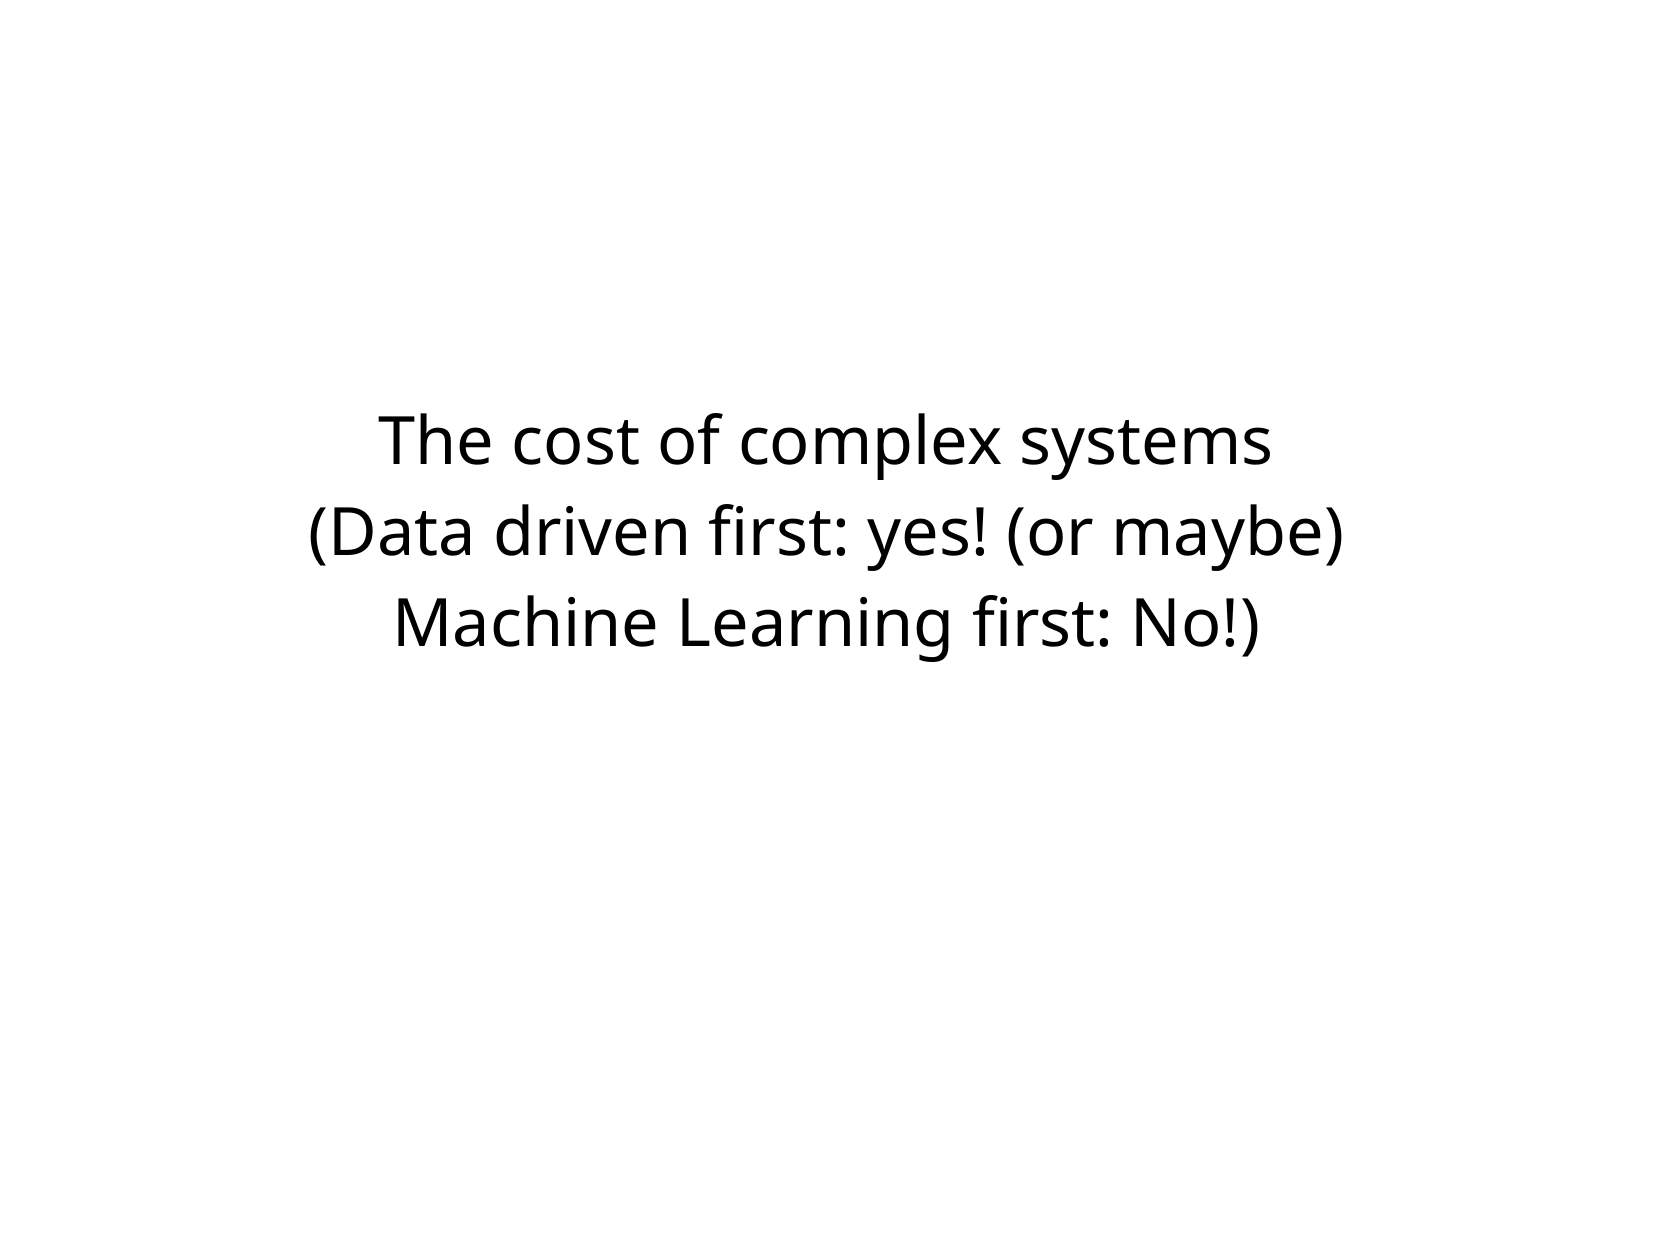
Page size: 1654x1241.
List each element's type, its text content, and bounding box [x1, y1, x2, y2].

subtitle The cost of complex systems (Data driven first: yes! (or maybe) Machine Learning first: No!) [82, 49, 1571, 1010]
